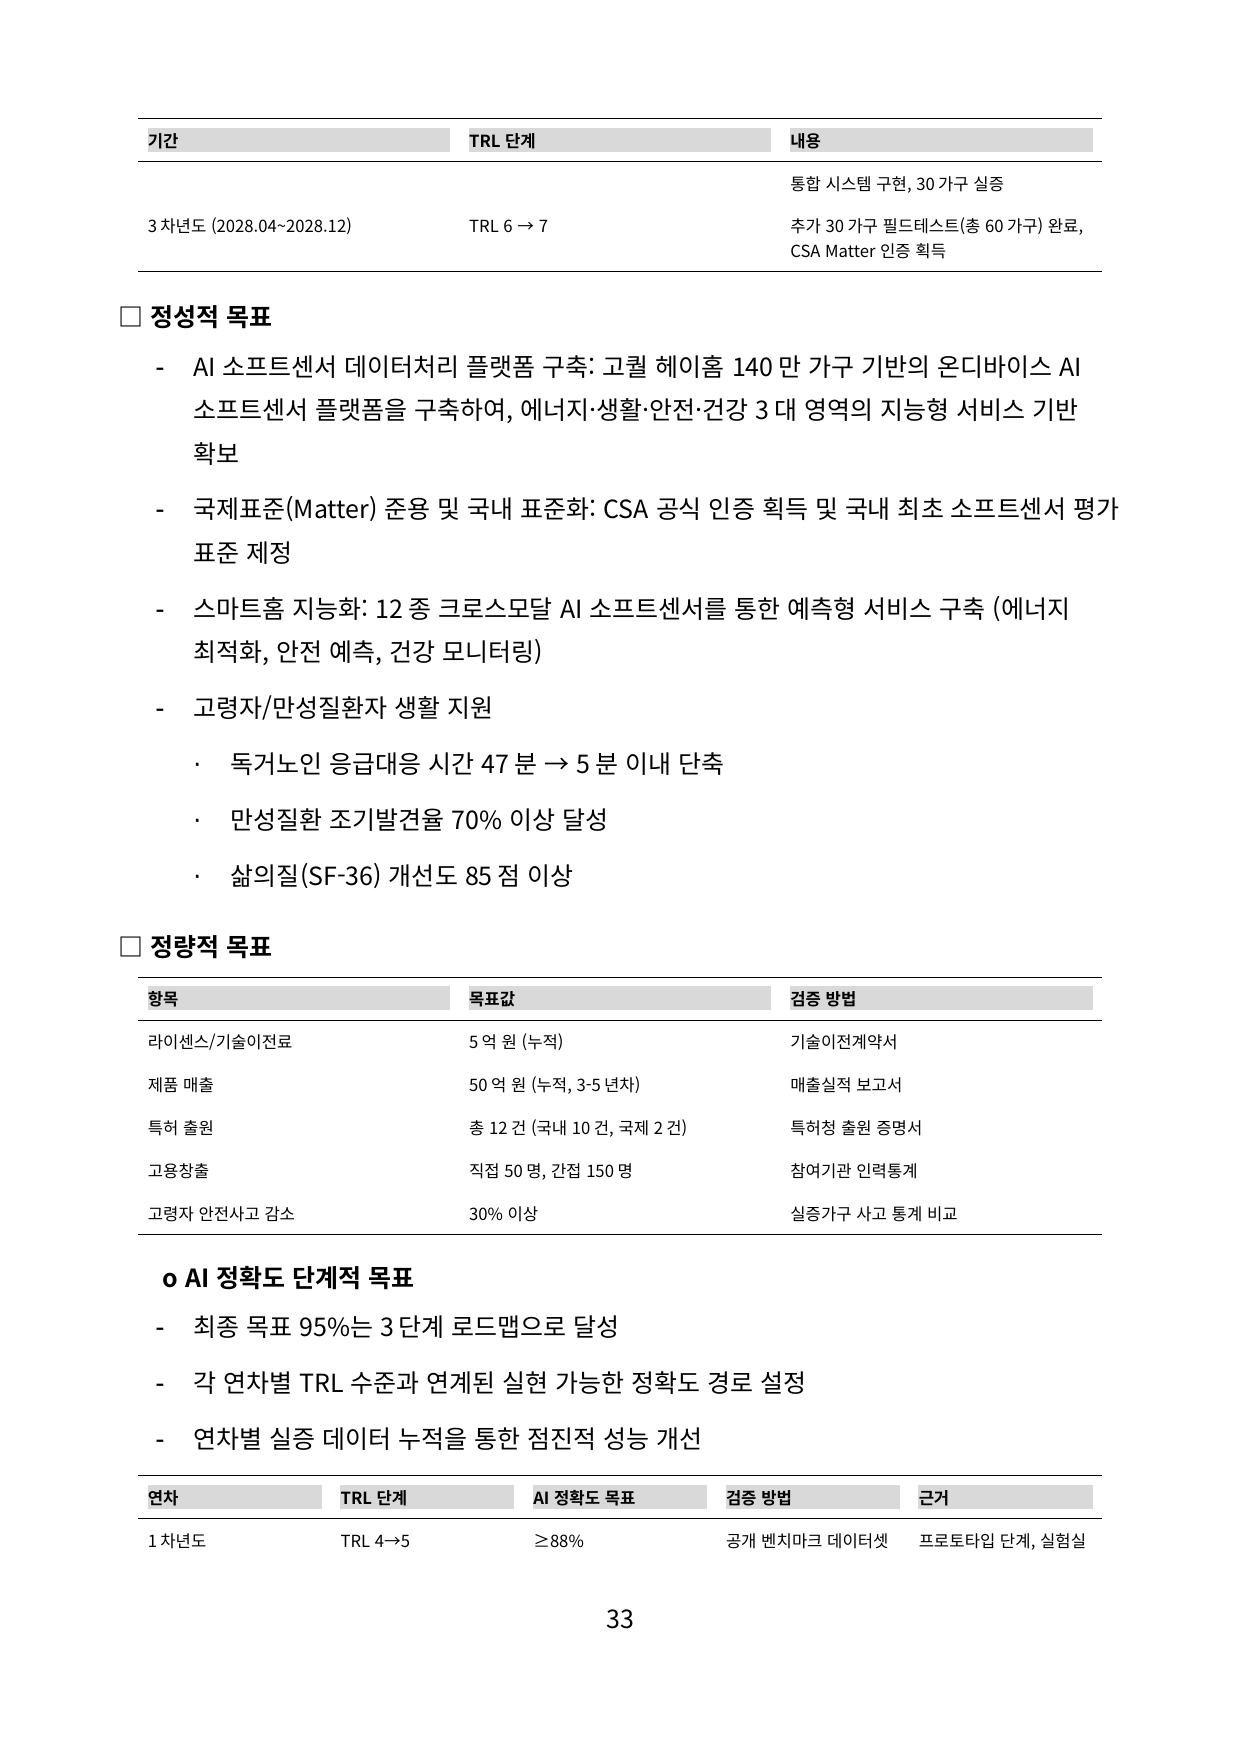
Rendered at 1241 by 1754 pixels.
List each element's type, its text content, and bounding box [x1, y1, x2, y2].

table_header AI 정확도 목표 [524, 1476, 716, 1518]
list 최종 목표 95%는 3단계 로드맵으로 달성 [156, 1307, 1122, 1344]
table_cell 30% 이상 [460, 1191, 781, 1234]
list 연차별 실증 데이터 누적을 통한 점진적 성능 개선 [156, 1419, 1122, 1456]
list 고령자/만성질환자 생활 지원 [156, 689, 1122, 725]
table_cell 50억 원 (누적, 3-5년차) [460, 1063, 781, 1106]
list 만성질환 조기발견율 70% 이상 달성 [193, 801, 1122, 837]
table_cell 공개 벤치마크 데이터셋 [716, 1519, 909, 1561]
list 독거노인 응급대응 시간 47분 → 5분 이내 단축 [193, 745, 1122, 781]
table_header 항목 [138, 978, 459, 1020]
table_header 내용 [781, 119, 1102, 161]
table_cell 고령자 안전사고 감소 [138, 1191, 459, 1234]
table_header 기간 [138, 119, 459, 161]
table_header TRL 단계 [460, 119, 781, 161]
table_cell 제품 매출 [138, 1063, 459, 1106]
table_cell 3차년도 (2028.04~2028.12) [138, 204, 459, 271]
table_cell 총 12건 (국내 10건, 국제 2건) [460, 1106, 781, 1148]
list 스마트홈 지능화: 12종 크로스모달 AI 소프트센서를 통한 예측형 서비스 구축 (에너지 최적화, 안전 예측, 건강 모니터링) [156, 589, 1122, 669]
list 각 연차별 TRL 수준과 연계된 실현 가능한 정확도 경로 설정 [156, 1363, 1122, 1399]
table_cell TRL 6 → 7 [460, 204, 781, 271]
table_cell 실증가구 사고 통계 비교 [781, 1191, 1102, 1234]
table_cell 추가 30가구 필드테스트(총 60가구) 완료, CSA Matter 인증 획득 [781, 204, 1102, 271]
list 국제표준(Matter) 준용 및 국내 표준화: CSA 공식 인증 획득 및 국내 최초 소프트센서 평가 표준 제정 [156, 490, 1122, 570]
table_cell 직접 50명, 간접 150명 [460, 1149, 781, 1191]
table_header 연차 [138, 1476, 331, 1518]
subtitle o AI 정확도 단계적 목표 [162, 1258, 1122, 1294]
table_cell [138, 162, 459, 204]
table_cell 라이센스/기술이전료 [138, 1021, 459, 1063]
subtitle □ 정성적 목표 [118, 298, 1122, 334]
list 삶의질(SF-36) 개선도 85점 이상 [193, 857, 1122, 893]
subtitle □ 정량적 목표 [118, 927, 1122, 963]
table_cell ≥88% [524, 1519, 716, 1561]
table_header 검증 방법 [781, 978, 1102, 1020]
list AI 소프트센서 데이터처리 플랫폼 구축: 고퀄 헤이홈 140만 가구 기반의 온디바이스 AI 소프트센서 플랫폼을 구축하여, 에너지·생활·안전·건강 3대 영역의 지능형 서비스 기반 확보 [156, 347, 1122, 470]
table_header 목표값 [460, 978, 781, 1020]
table_cell [460, 162, 781, 204]
table_cell 프로토타입 단계, 실험실 [909, 1519, 1102, 1561]
table_cell 특허청 출원 증명서 [781, 1106, 1102, 1148]
table_header 검증 방법 [716, 1476, 909, 1518]
table_cell 통합 시스템 구현, 30가구 실증 [781, 162, 1102, 204]
table_cell 특허 출원 [138, 1106, 459, 1148]
table_cell 매출실적 보고서 [781, 1063, 1102, 1106]
table_cell 기술이전계약서 [781, 1021, 1102, 1063]
table_header TRL 단계 [331, 1476, 524, 1518]
table_cell 고용창출 [138, 1149, 459, 1191]
table_cell 1차년도 [138, 1519, 331, 1561]
table_cell 참여기관 인력통계 [781, 1149, 1102, 1191]
table_cell TRL 4→5 [331, 1519, 524, 1561]
table_header 근거 [909, 1476, 1102, 1518]
table_cell 5억 원 (누적) [460, 1021, 781, 1063]
